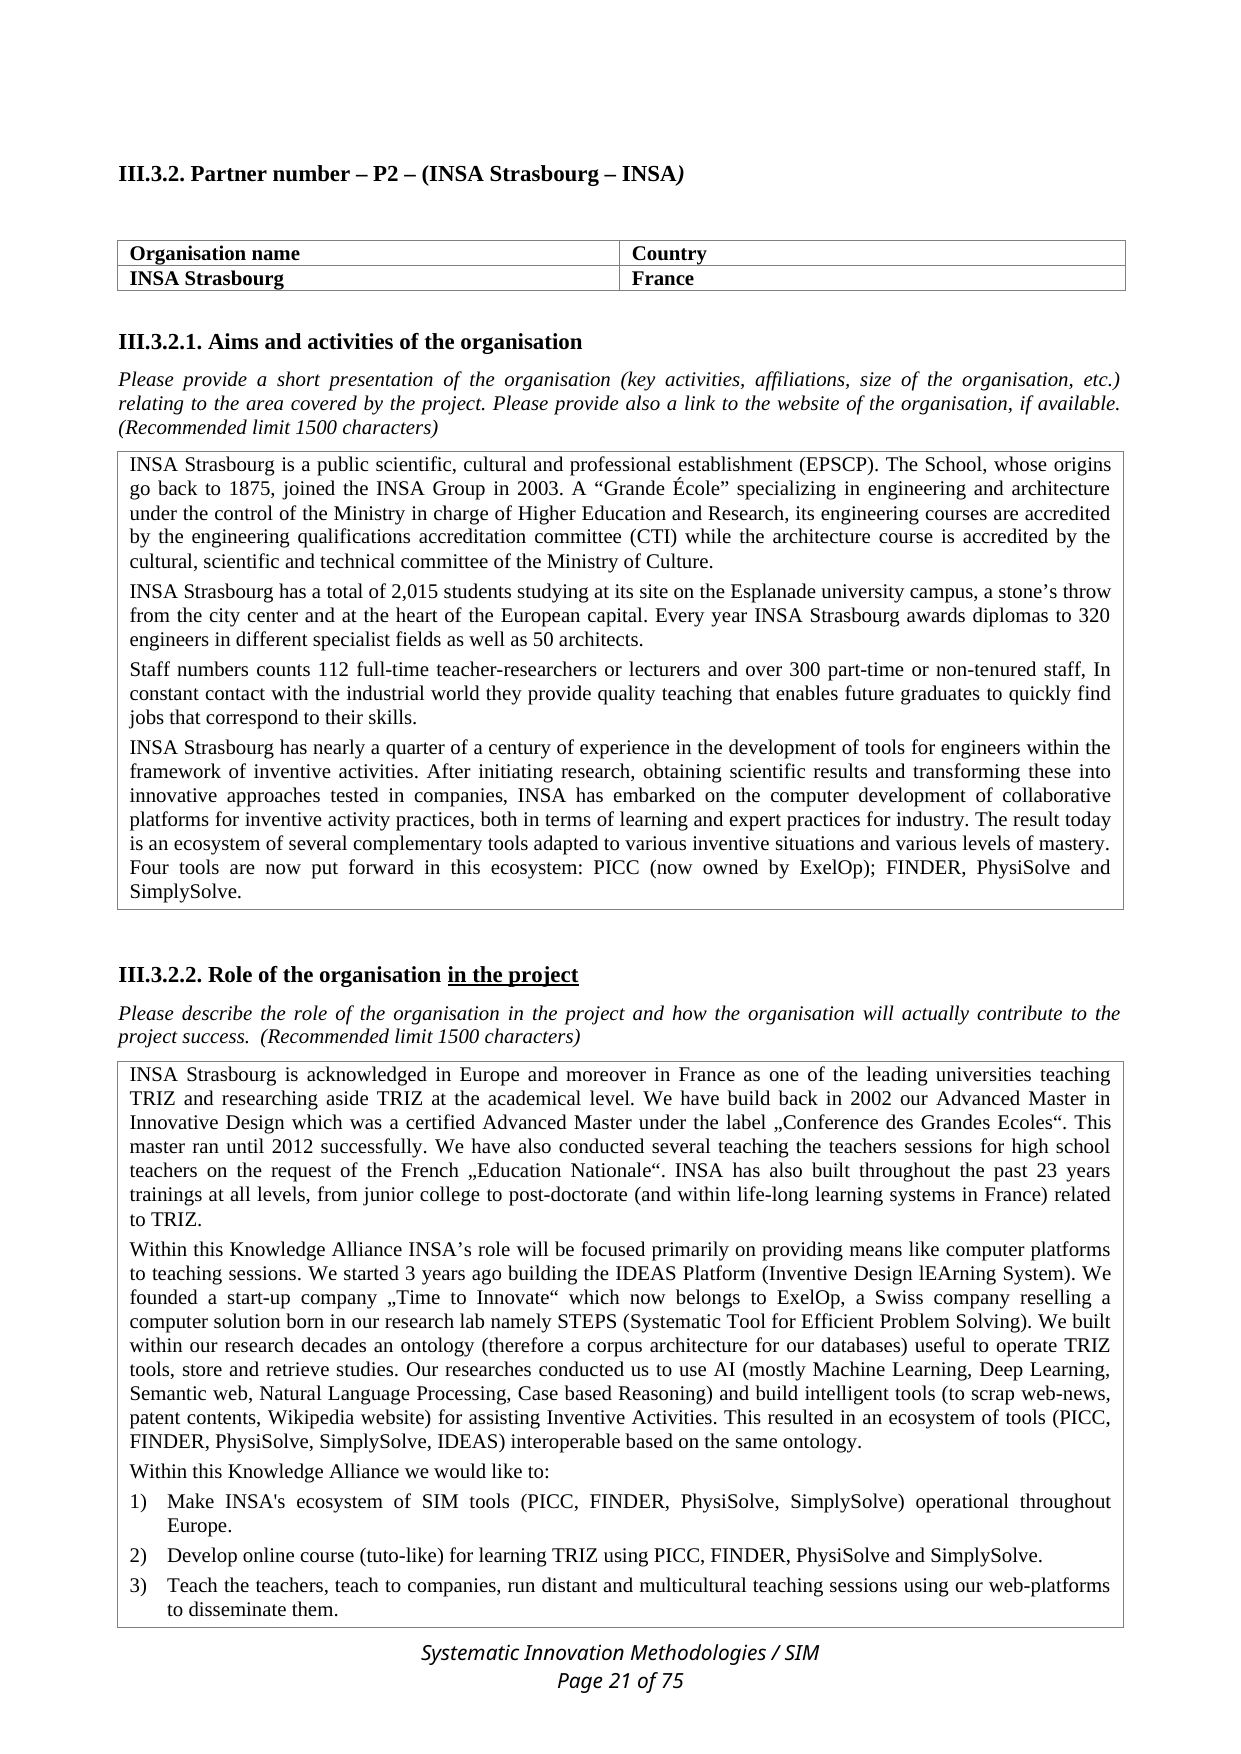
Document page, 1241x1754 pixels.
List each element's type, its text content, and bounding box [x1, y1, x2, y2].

text Please provide a short presentation of the organisation (key activities, affiliations, size of the organisation, etc.) relating to the area covered by the project. Please provide also a link to the website of the organisation, if available. (Recommended limit 1500 characters) [118, 367, 1122, 439]
subtitle III.3.2. Partner number – P2 – (INSA Strasbourg – INSA) [118, 160, 1122, 187]
text III.3.2.2. Role of the organisation in the project [118, 962, 1122, 988]
table_cell France [620, 266, 1125, 290]
table_header Organisation name [118, 241, 619, 265]
table_header Country [620, 241, 1125, 265]
text Please describe the role of the organisation in the project and how the organisation will actually contribute to the project success. (Recommended limit 1500 characters) [118, 1000, 1122, 1048]
table_header INSA Strasbourg is acknowledged in Europe and moreover in France as one of the leading universities teaching TRIZ and researching aside TRIZ at the academical level. We have build back in 2002 our Advanced Master in Innovative Design which was a certified Advanced Master under the label „Conference des Grandes Ecoles“. This master ran until 2012 successfully. We have also conducted several teaching the teachers sessions for high school teachers on the request of the French „Education Nationale“. INSA has also built throughout the past 23 years trainings at all levels, from junior college to post-doctorate (and within life-long learning systems in France) related to TRIZ. Within this Knowledge Alliance INSA’s role will be focused primarily on providing means like computer platforms to teaching sessions. We started 3 years ago building the IDEAS Platform (Inventive Design lEArning System). We founded a start-up company „Time to Innovate“ which now belongs to ExelOp, a Swiss company reselling a computer solution born in our research lab namely STEPS (Systematic Tool for Efficient Problem Solving). We built within our research decades an ontology (therefore a corpus architecture for our databases) useful to operate TRIZ tools, store and retrieve studies. Our researches conducted us to use AI (mostly Machine Learning, Deep Learning, Semantic web, Natural Language Processing, Case based Reasoning) and build intelligent tools (to scrap web-news, patent contents, Wikipedia website) for assisting Inventive Activities. This resulted in an ecosystem of tools (PICC, FINDER, PhysiSolve, SimplySolve, IDEAS) interoperable based on the same ontology. Within this Knowledge Alliance we would like to: Make INSA's ecosystem of SIM tools (PICC, FINDER, PhysiSolve, SimplySolve) operational throughout Europe. Develop online course (tuto-like) for learning TRIZ using PICC, FINDER, PhysiSolve and SimplySolve. Teach the teachers, teach to companies, run distant and multicultural teaching sessions using our web-platforms to disseminate them. [118, 1062, 1123, 1627]
text III.3.2.1. Aims and activities of the organisation [118, 328, 1122, 354]
table_header INSA Strasbourg is a public scientific, cultural and professional establishment (EPSCP). The School, whose origins go back to 1875, joined the INSA Group in 2003. A “Grande École” specializing in engineering and architecture under the control of the Ministry in charge of Higher Education and Research, its engineering courses are accredited by the engineering qualifications accreditation committee (CTI) while the architecture course is accredited by the cultural, scientific and technical committee of the Ministry of Culture. INSA Strasbourg has a total of 2,015 students studying at its site on the Esplanade university campus, a stone’s throw from the city center and at the heart of the European capital. Every year INSA Strasbourg awards diplomas to 320 engineers in different specialist fields as well as 50 architects. Staff numbers counts 112 full-time teacher-researchers or lecturers and over 300 part-time or non-tenured staff, In constant contact with the industrial world they provide quality teaching that enables future graduates to quickly find jobs that correspond to their skills. INSA Strasbourg has nearly a quarter of a century of experience in the development of tools for engineers within the framework of inventive activities. After initiating research, obtaining scientific results and transforming these into innovative approaches tested in companies, INSA has embarked on the computer development of collaborative platforms for inventive activity practices, both in terms of learning and expert practices for industry. The result today is an ecosystem of several complementary tools adapted to various inventive situations and various levels of mastery. Four tools are now put forward in this ecosystem: PICC (now owned by ExelOp); FINDER, PhysiSolve and SimplySolve. [118, 452, 1123, 909]
table_cell INSA Strasbourg [118, 266, 619, 290]
